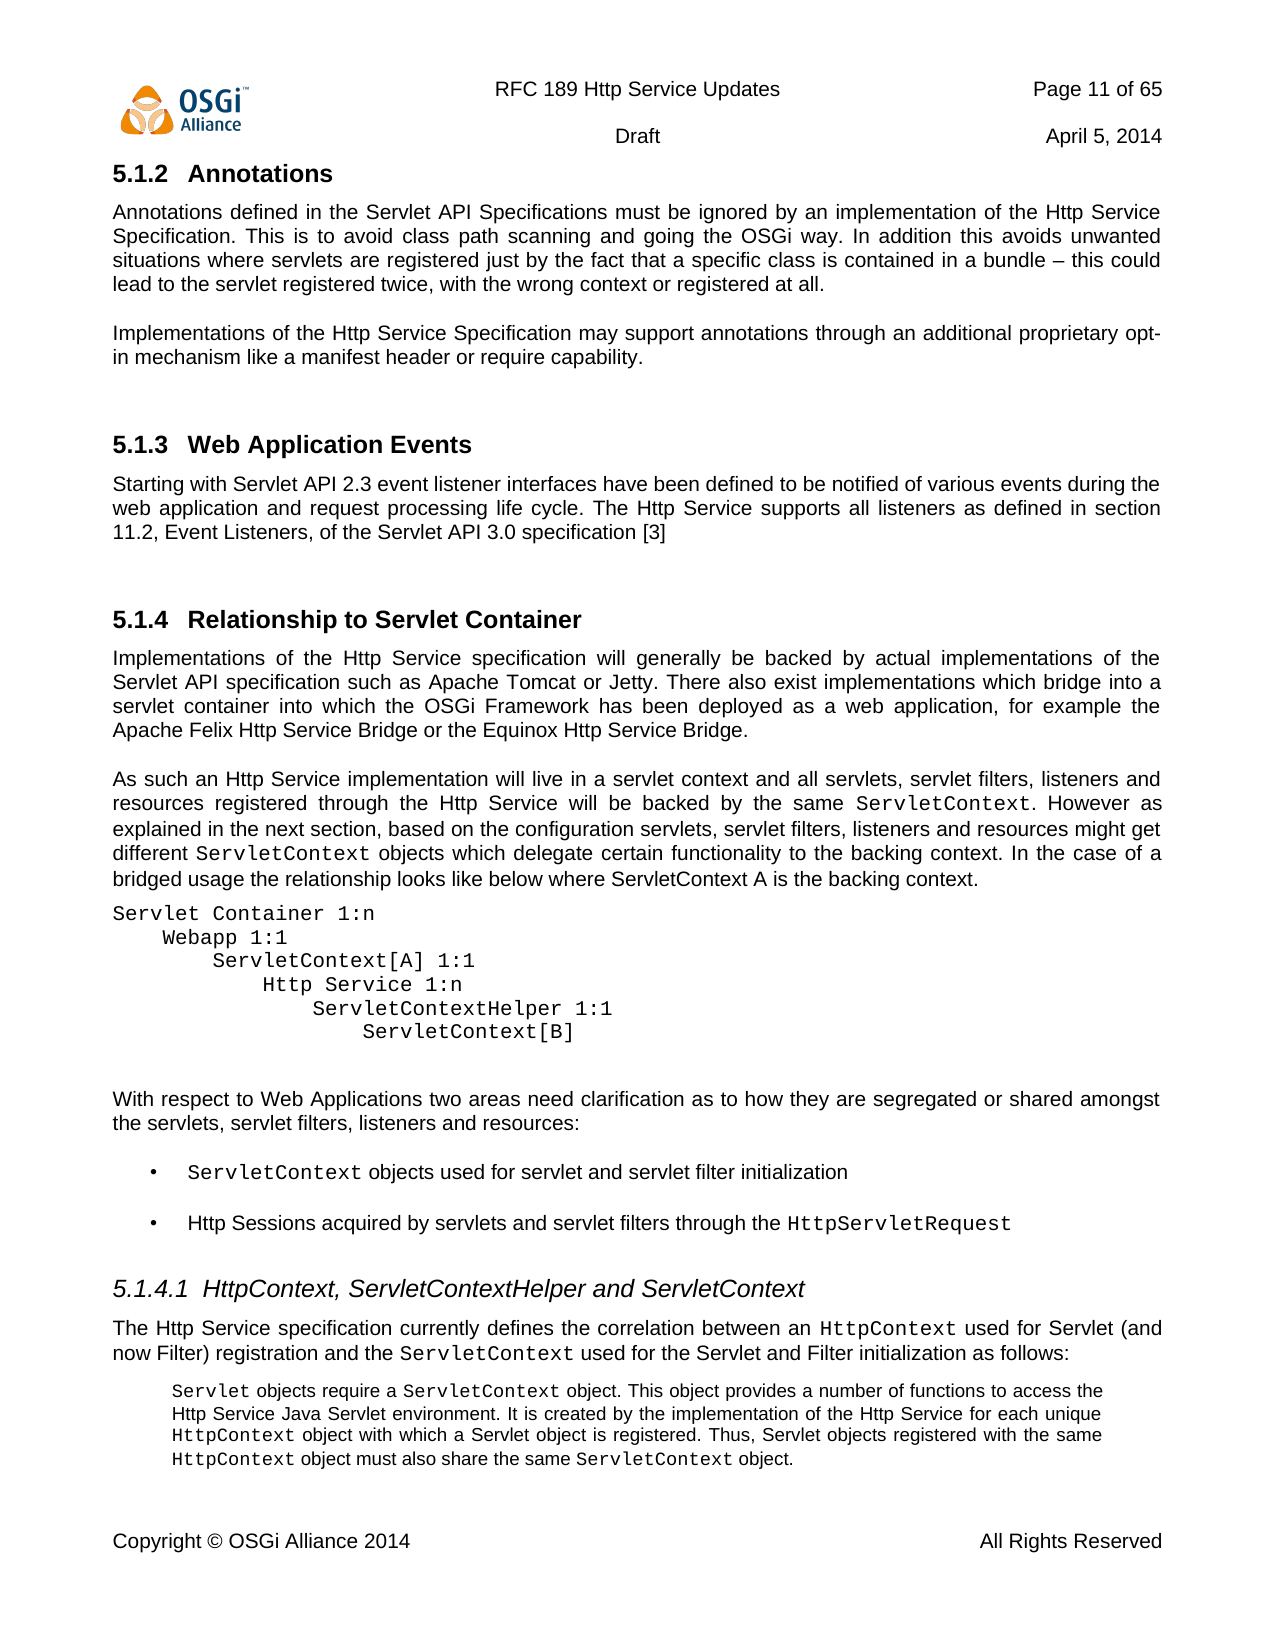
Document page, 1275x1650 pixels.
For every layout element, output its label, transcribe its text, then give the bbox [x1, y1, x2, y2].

list Http Sessions acquired by servlets and servlet filters through the HttpServletRequest [150, 1211, 1162, 1237]
text ServletContext[B] [112, 1021, 1162, 1045]
text Webapp 1:1 [112, 927, 1162, 950]
text ServletContext[A] 1:1 [112, 950, 1162, 974]
text Http Service 1:n [112, 974, 1162, 998]
text ServletContextHelper 1:1 [112, 998, 1162, 1021]
text As such an Http Service implementation will live in a servlet context and all servlets, servlet filters, listeners and resources registered through the Http Service will be backed by the same ServletContext. However as explained in the next section, based on the configuration servlets, servlet filters, listeners and resources might get different ServletContext objects which delegate certain functionality to the backing context. In the case of a bridged usage the relationship looks like below where ServletContext A is the backing context. [112, 767, 1162, 891]
subtitle Relationship to Servlet Container [112, 605, 1162, 634]
text Implementations of the Http Service Specification may support annotations through an additional proprietary opt-in mechanism like a manifest header or require capability. [112, 321, 1162, 369]
list ServletContext objects used for servlet and servlet filter initialization [150, 1160, 1162, 1186]
text Implementations of the Http Service specification will generally be backed by actual implementations of the Servlet API specification such as Apache Tomcat or Jetty. There also exist implementations which bridge into a servlet container into which the OSGi Framework has been deployed as a web application, for example the Apache Felix Http Service Bridge or the Equinox Http Service Bridge. [112, 646, 1162, 742]
text Annotations defined in the Servlet API Specifications must be ignored by an implementation of the Http Service Specification. This is to avoid class path scanning and going the OSGi way. In addition this avoids unwanted situations where servlets are registered just by the fact that a specific class is contained in a bundle – this could lead to the servlet registered twice, with the wrong context or registered at all. [112, 200, 1162, 296]
text Servlet objects require a ServletContext object. This object provides a number of functions to access the Http Service Java Servlet environment. It is created by the implementation of the Http Service for each unique HttpContext object with which a Servlet object is registered. Thus, Servlet objects registered with the same HttpContext object must also share the same ServletContext object. [172, 1379, 1103, 1471]
text With respect to Web Applications two areas need clarification as to how they are segregated or shared amongst the servlets, servlet filters, listeners and resources: [112, 1087, 1162, 1135]
text Starting with Servlet API 2.3 event listener interfaces have been defined to be notified of various events during the web application and request processing life cycle. The Http Service supports all listeners as defined in section 11.2, Event Listeners, of the Servlet API 3.0 specification [3]. [112, 472, 1162, 543]
text The Http Service specification currently defines the correlation between an HttpContext used for Servlet (and now Filter) registration and the ServletContext used for the Servlet and Filter initialization as follows: [112, 1315, 1162, 1367]
picture [113, 78, 257, 142]
text Servlet Container 1:n [112, 903, 1162, 927]
subtitle Annotations [112, 159, 1162, 188]
subtitle Web Application Events [112, 430, 1162, 459]
subtitle HttpContext, ServletContextHelper and ServletContext [112, 1274, 1162, 1303]
